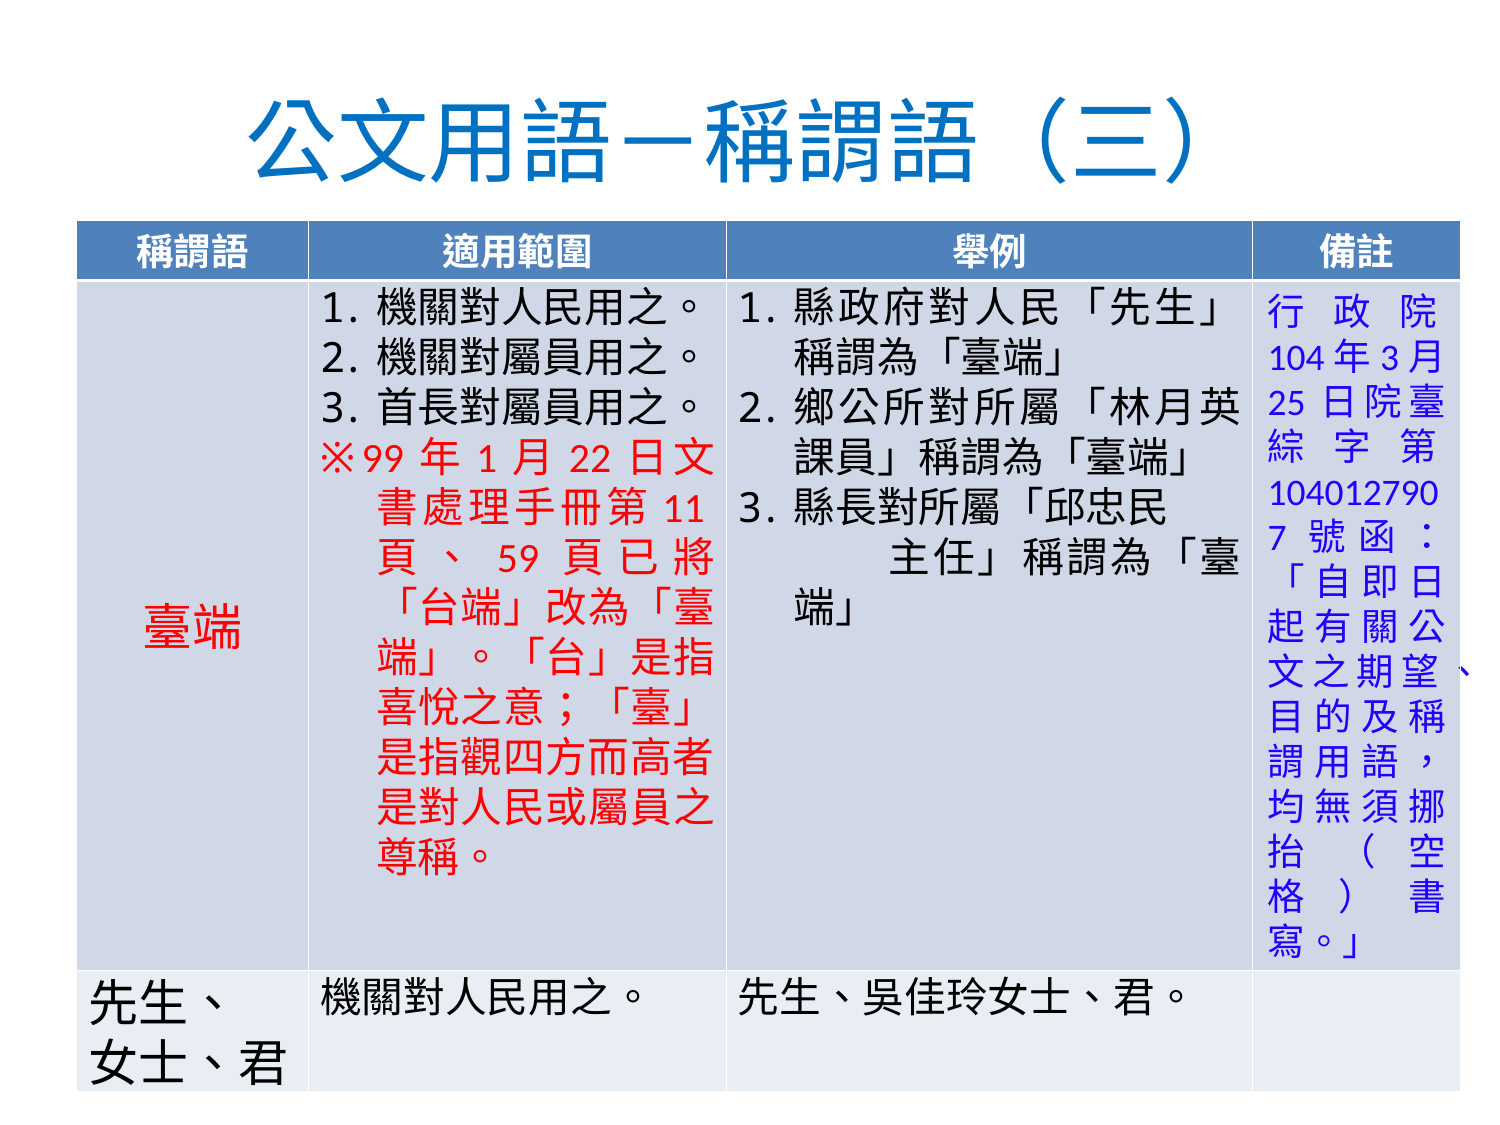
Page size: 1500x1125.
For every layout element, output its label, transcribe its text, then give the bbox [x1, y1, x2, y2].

table_header 備註 [1253, 221, 1460, 279]
table_cell [1253, 971, 1460, 1091]
table_cell 機關對人民用之。 [309, 971, 726, 1091]
table_cell 縣政府對人民「先生」稱謂為「臺端」 鄉公所對所屬「林月英課員」稱謂為「臺端」 縣長對所屬「邱忠民 主任」稱謂為「臺端」 [727, 282, 1252, 970]
table_cell 先生、吳佳玲女士、君。 [727, 971, 1252, 1091]
table_cell 臺端 [77, 282, 308, 970]
table_cell 先生、 女士、君 [77, 971, 308, 1091]
table_header 適用範圍 [309, 221, 726, 279]
table_header 稱謂語 [77, 221, 308, 279]
title 公文用語－稱謂語（三） [75, 45, 1426, 233]
table_cell 機關對人民用之。 機關對屬員用之。 首長對屬員用之。 ※99年1月22日文書處理手冊第11頁、59頁已將「台端」改為「臺端」。「台」是指喜悅之意；「臺」是指觀四方而高者，是對人民或屬員之尊稱。 [309, 282, 726, 970]
table_header 舉例 [727, 221, 1252, 279]
table_cell 行政院104年3月25日院臺綜字第1040127907號函：「自即日起有關公文之期望、目的及稱謂用語，均無須挪抬（空格）書寫。」 [1253, 282, 1460, 970]
